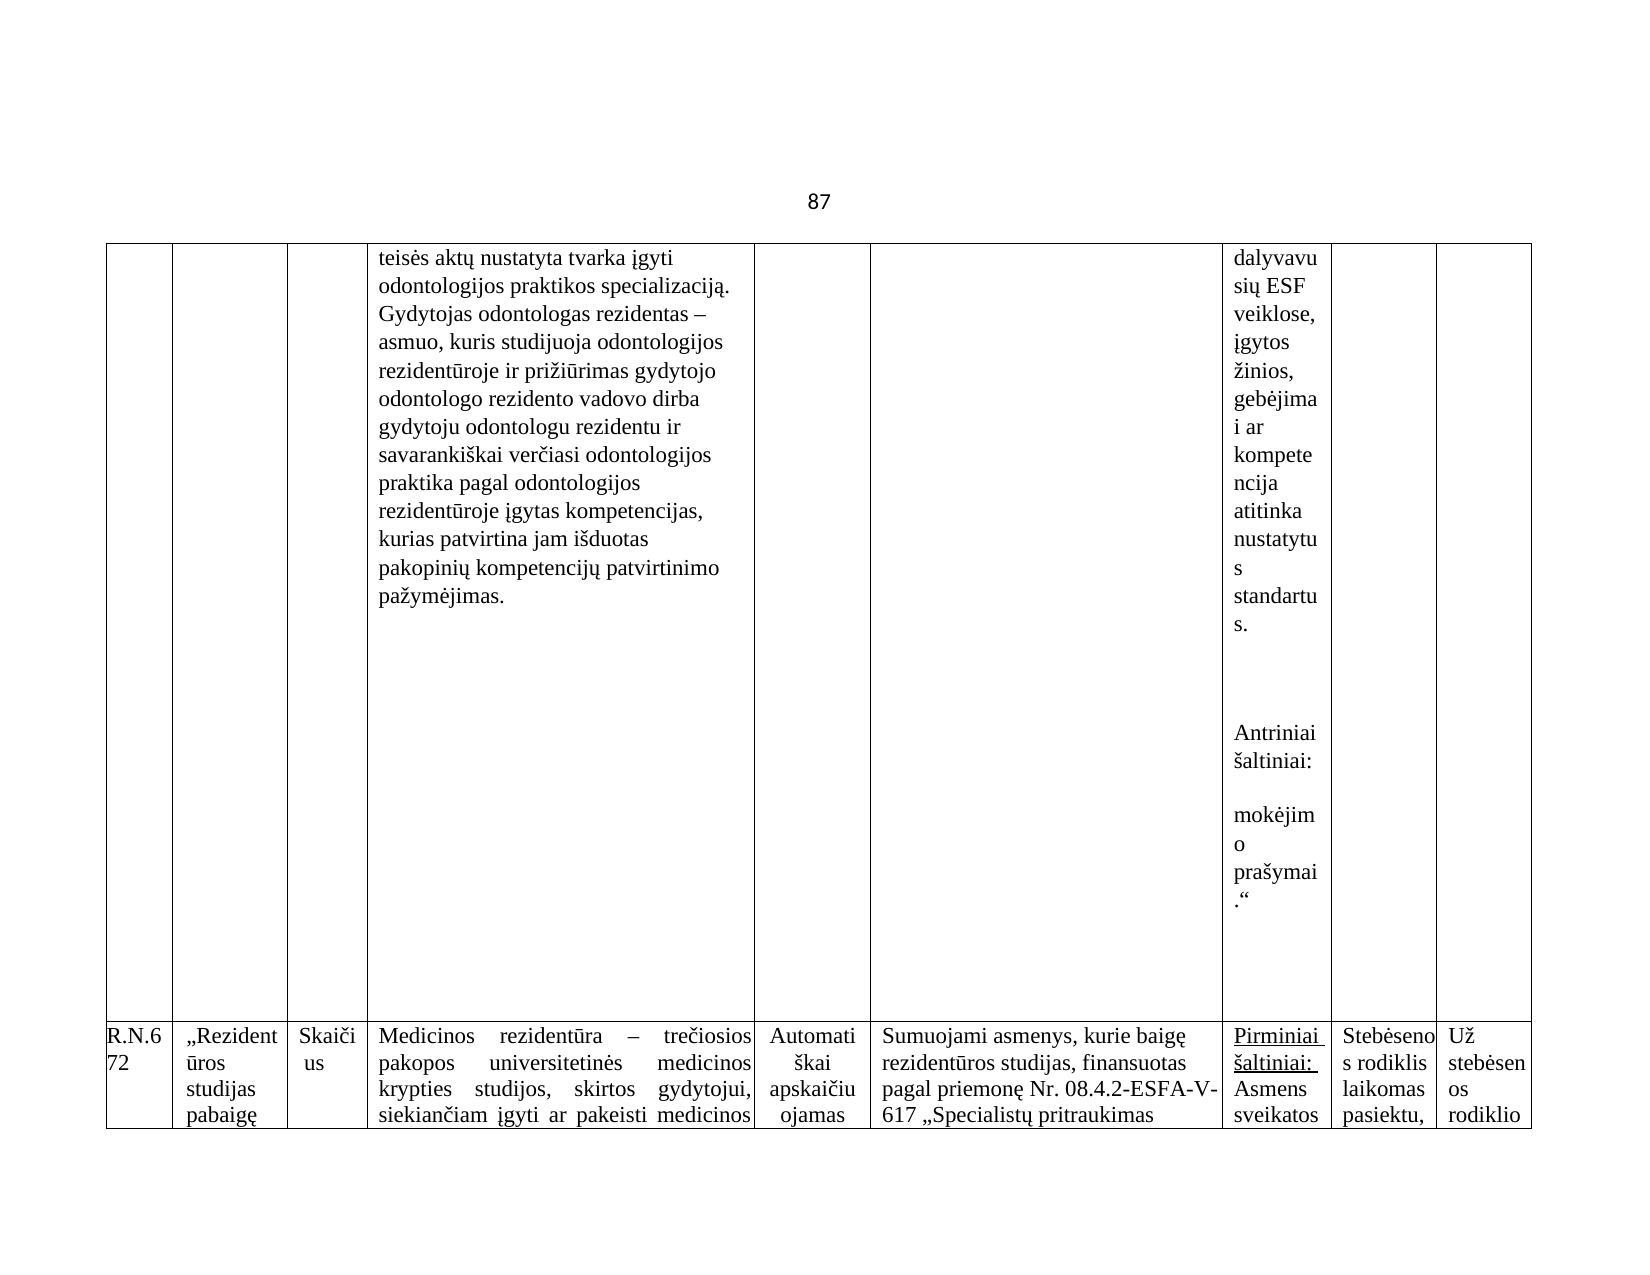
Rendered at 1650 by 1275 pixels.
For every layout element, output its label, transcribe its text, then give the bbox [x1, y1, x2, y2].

table_cell [107, 244, 172, 1021]
table_cell Stebėsenos rodiklis laikomas pasiektu, [1332, 1022, 1436, 1128]
table_cell „Rezidentūros studijas pabaigę [173, 1022, 287, 1128]
table_cell [173, 244, 287, 1021]
table_cell [1437, 244, 1531, 1021]
table_cell [755, 244, 870, 1021]
table_cell dalyvavusių ESF veiklose, įgytos žinios, gebėjimai ar kompetencija atitinka nustatytus standartus. Antriniai šaltiniai: mokėjimo prašymai.“ [1223, 244, 1331, 1021]
table_cell Sumuojami asmenys, kurie baigę rezidentūros studijas, finansuotas pagal priemonę Nr. 08.4.2-ESFA-V-617 „Specialistų pritraukimas [871, 1022, 1222, 1128]
table_cell Skaičius [288, 1022, 367, 1128]
table_cell R.N.672 [107, 1022, 172, 1128]
table_cell Pirminiai šaltiniai: Asmens sveikatos [1223, 1022, 1331, 1128]
table_cell [1332, 244, 1436, 1021]
table_cell Už stebėsenos rodiklio [1437, 1022, 1531, 1128]
table_cell teisės aktų nustatyta tvarka įgyti odontologijos praktikos specializaciją. Gydytojas odontologas rezidentas –asmuo, kuris studijuoja odontologijos rezidentūroje ir prižiūrimas gydytojo odontologo rezidento vadovo dirba gydytoju odontologu rezidentu ir savarankiškai verčiasi odontologijos praktika pagal odontologijos rezidentūroje įgytas kompetencijas, kurias patvirtina jam išduotas pakopinių kompetencijų patvirtinimo pažymėjimas. [368, 244, 754, 1021]
table_cell [871, 244, 1222, 1021]
table_cell Medicinos rezidentūra – trečiosios pakopos universitetinės medicinos krypties studijos, skirtos gydytojui, siekiančiam įgyti ar pakeisti medicinos [368, 1022, 754, 1128]
table_cell [288, 244, 367, 1021]
table_cell Automatiškai apskaičiuojamas [755, 1022, 870, 1128]
